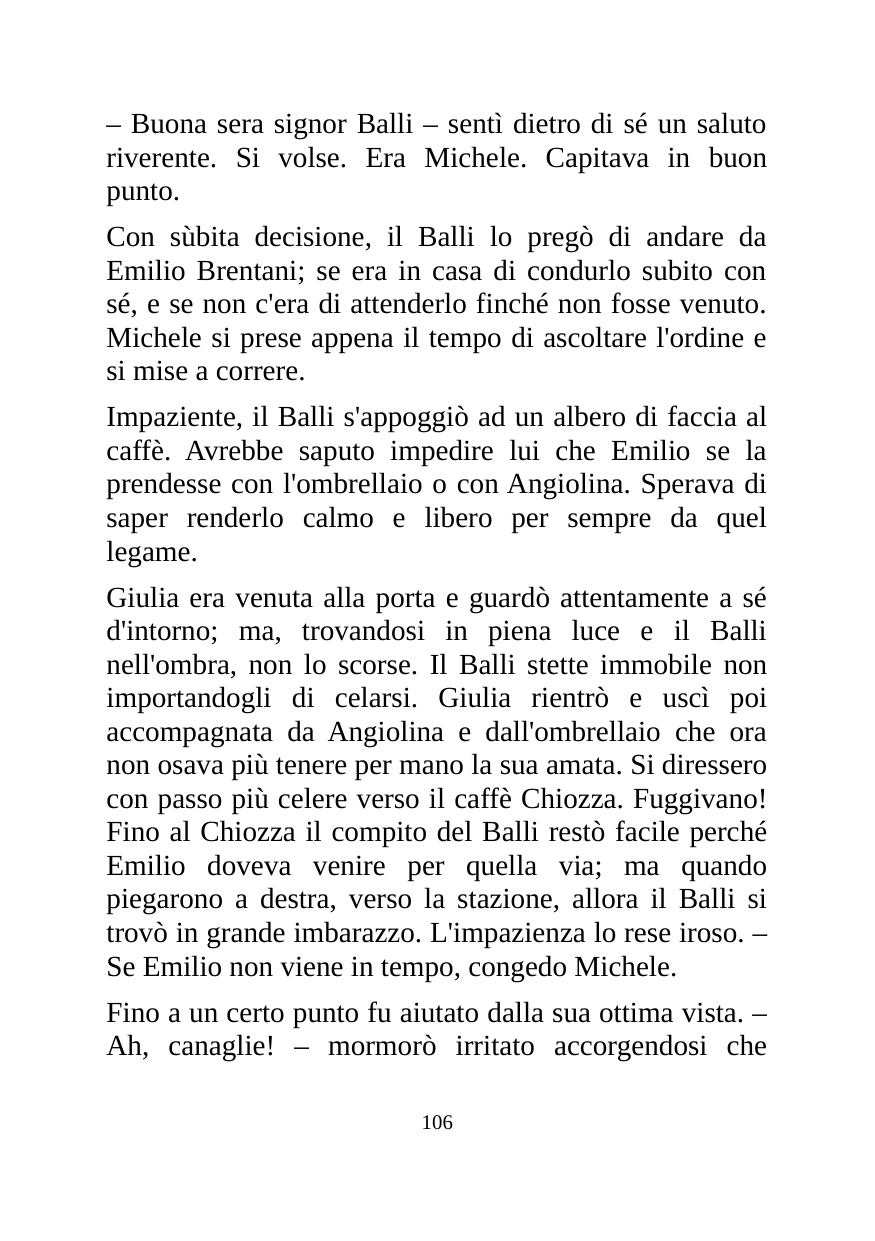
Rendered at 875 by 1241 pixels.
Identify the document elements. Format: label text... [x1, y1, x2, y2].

text Fino a un certo punto fu aiutato dalla sua ottima vista. – Ah, canaglie! – mormorò irritato accorgendosi che [106, 995, 768, 1062]
text Impaziente, il Balli s'appoggiò ad un albero di faccia al caffè. Avrebbe saputo impedire lui che Emilio se la prendesse con l'ombrellaio o con Angiolina. Sperava di saper renderlo calmo e libero per sempre da quel legame. [106, 399, 768, 567]
text Giulia era venuta alla porta e guardò attentamente a sé d'intorno; ma, trovandosi in piena luce e il Balli nell'ombra, non lo scorse. Il Balli stette immobile non importandogli di celarsi. Giulia rientrò e uscì poi accompagnata da Angiolina e dall'ombrellaio che ora non osava più tenere per mano la sua amata. Si diressero con passo più celere verso il caffè Chiozza. Fuggivano! Fino al Chiozza il compito del Balli restò facile perché Emilio doveva venire per quella via; ma quando piegarono a destra, verso la stazione, allora il Balli si trovò in grande imbarazzo. L'impazienza lo rese iroso. – Se Emilio non viene in tempo, congedo Michele. [106, 580, 768, 982]
text – Buona sera signor Balli – sentì dietro di sé un saluto riverente. Si volse. Era Michele. Capitava in buon punto. [106, 106, 768, 207]
text Con sùbita decisione, il Balli lo pregò di andare da Emilio Brentani; se era in casa di condurlo subito con sé, e se non c'era di attenderlo finché non fosse venuto. Michele si prese appena il tempo di ascoltare l'ordine e si mise a correre. [106, 219, 768, 387]
